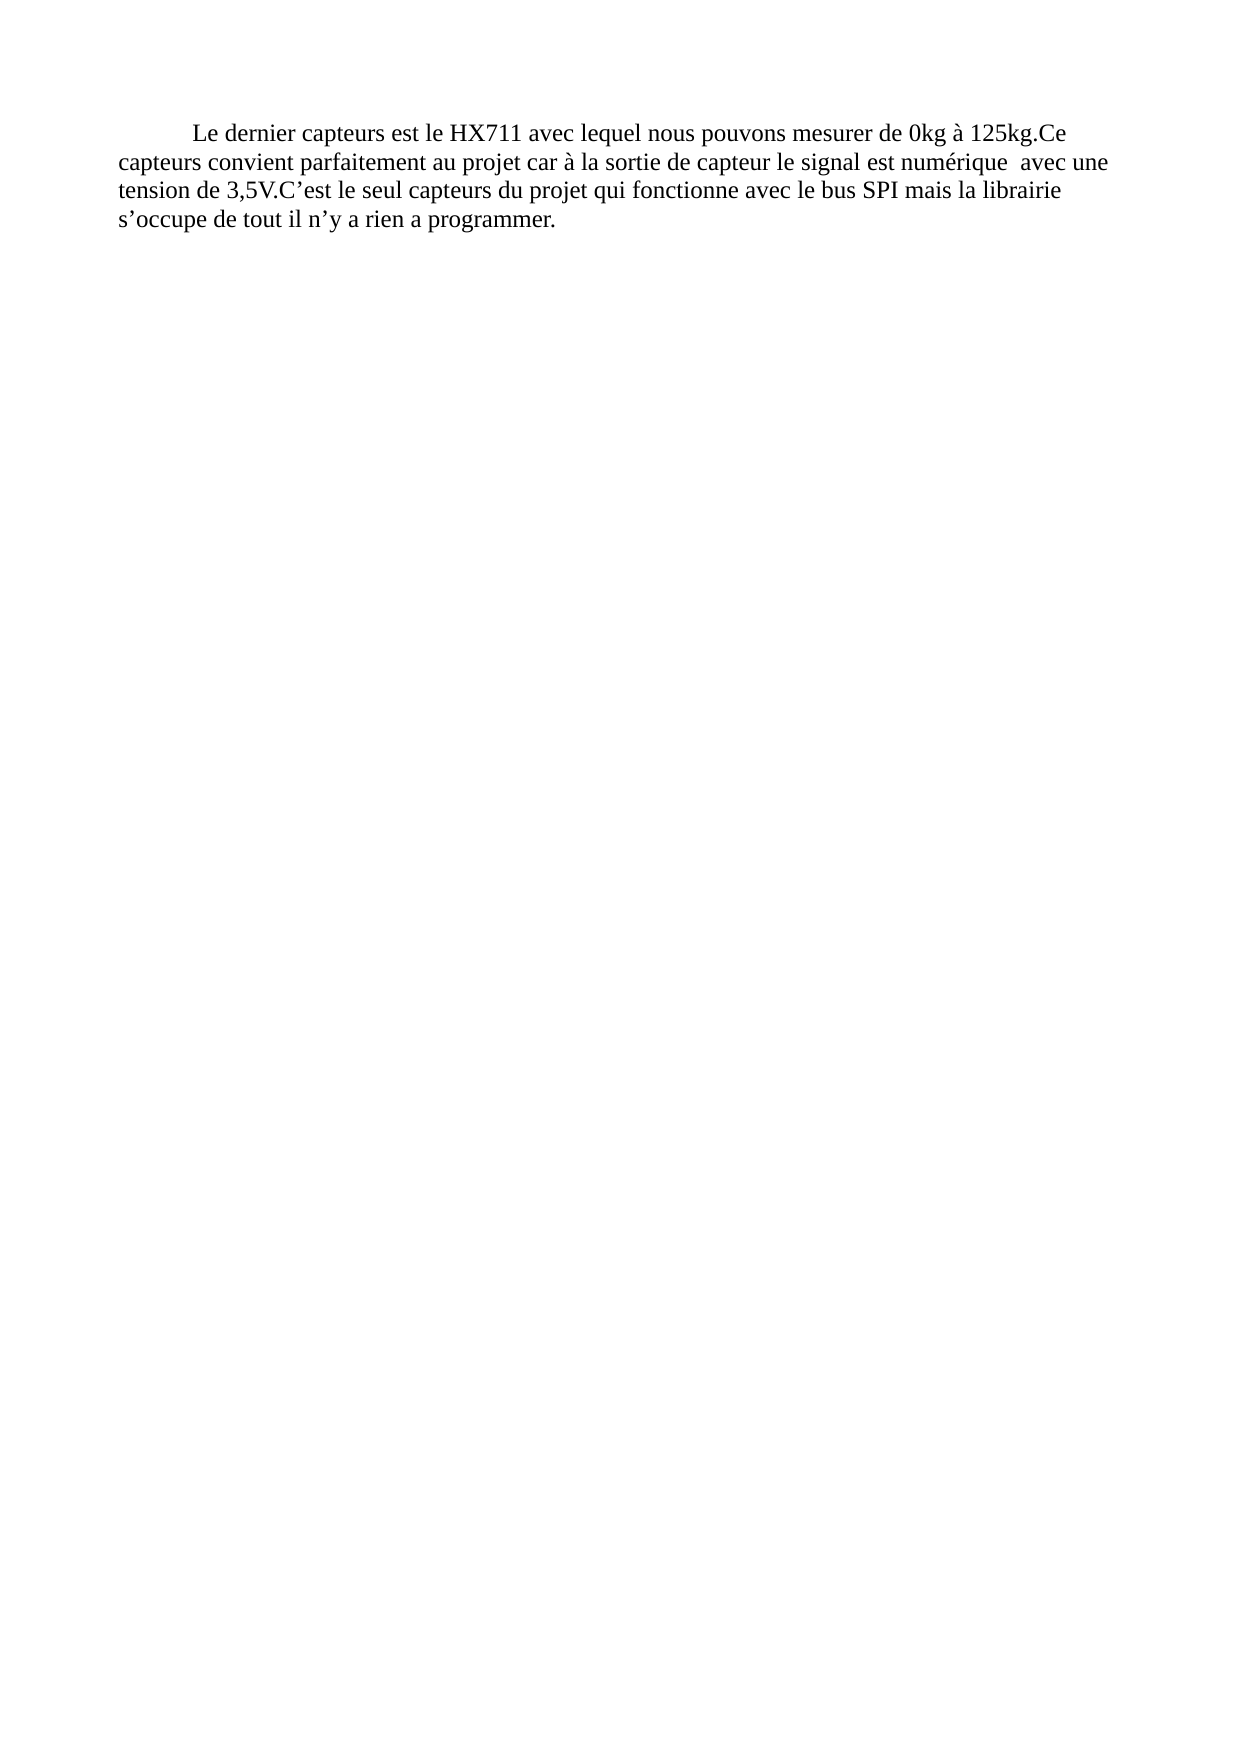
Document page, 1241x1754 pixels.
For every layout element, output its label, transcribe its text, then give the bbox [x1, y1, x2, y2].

text Le dernier capteurs est le HX711 avec lequel nous pouvons mesurer de 0kg à 125kg.Ce capteurs convient parfaitement au projet car à la sortie de capteur le signal est numérique avec une tension de 3,5V.C’est le seul capteurs du projet qui fonctionne avec le bus SPI mais la librairie s’occupe de tout il n’y a rien a programmer. [118, 118, 1122, 233]
